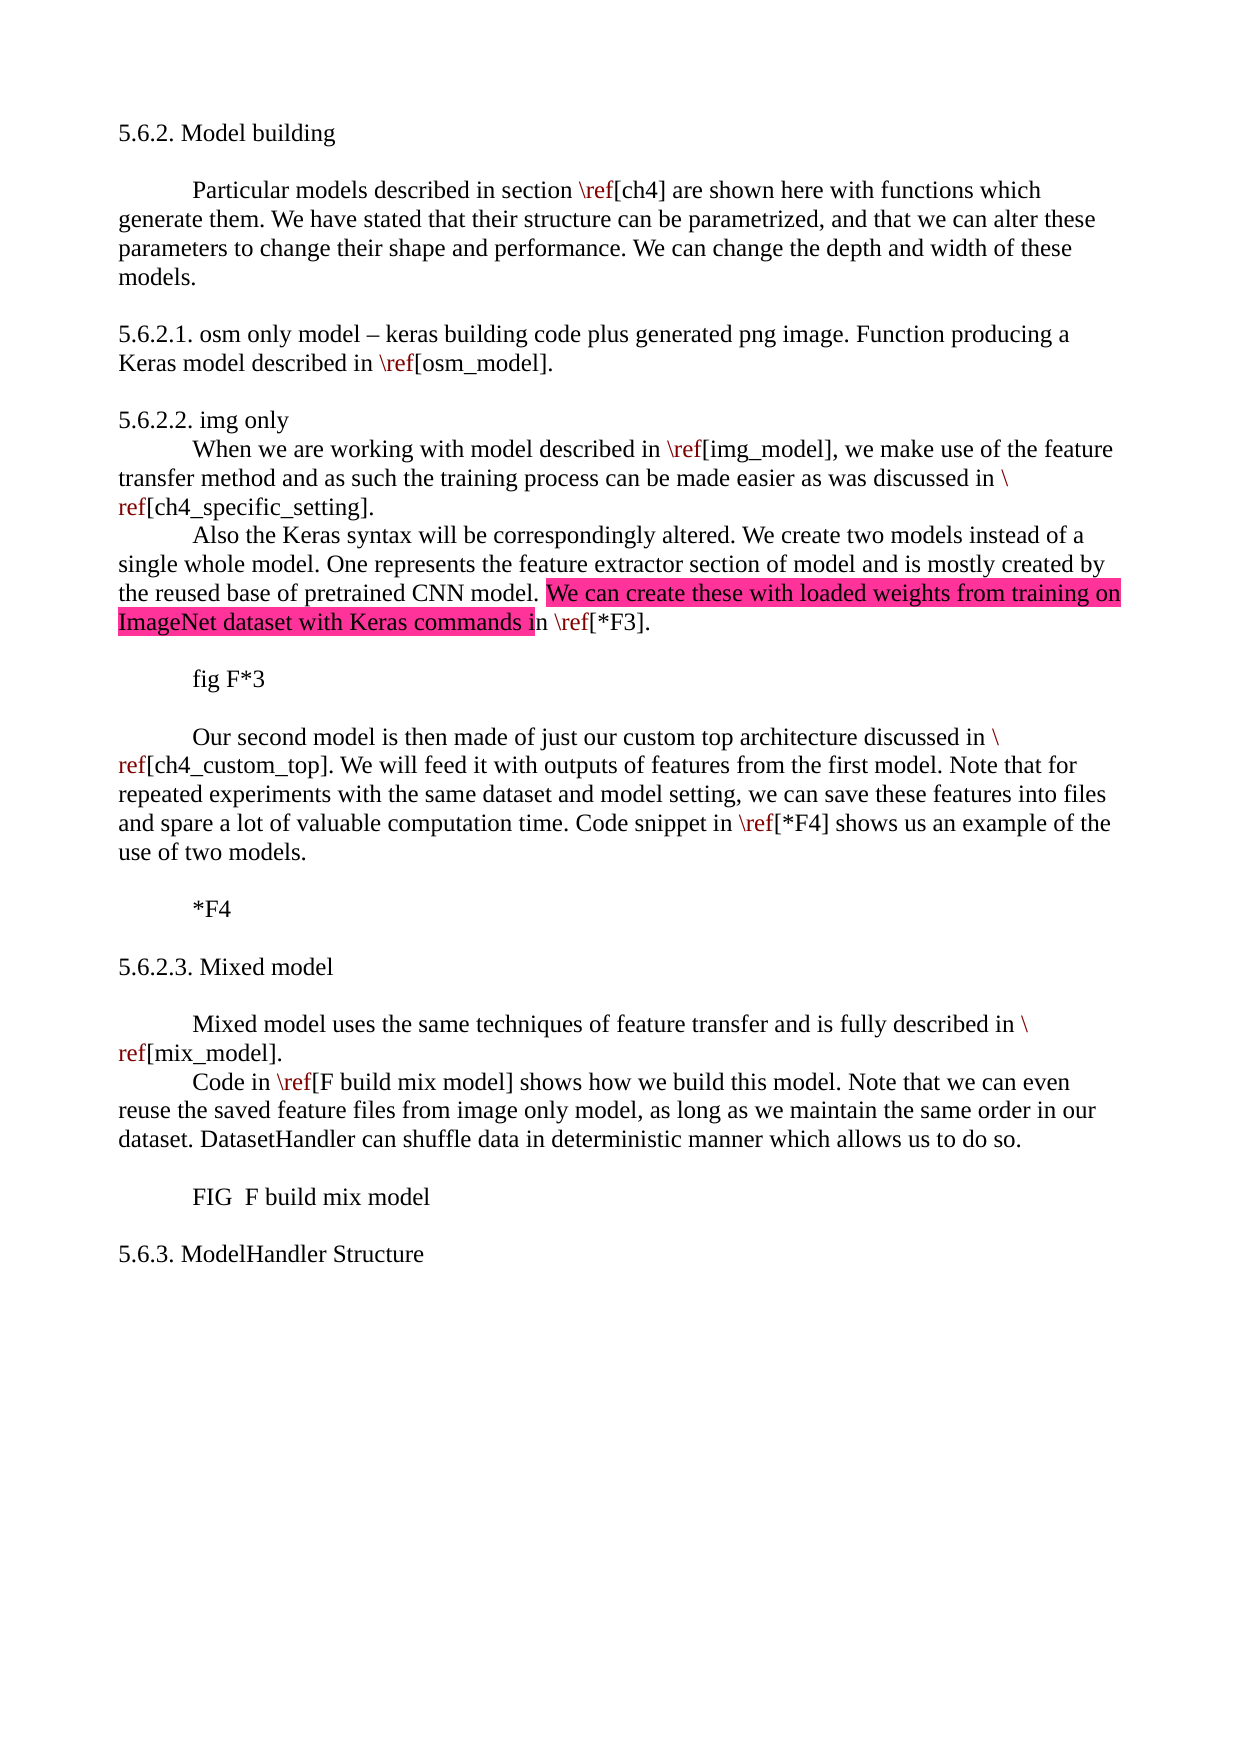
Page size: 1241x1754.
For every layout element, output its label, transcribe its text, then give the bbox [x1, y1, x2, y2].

text When we are working with model described in \ref[img_model], we make use of the feature transfer method and as such the training process can be made easier as was discussed in \ref[ch4_specific_setting]. [118, 434, 1122, 521]
text Our second model is then made of just our custom top architecture discussed in \ref[ch4_custom_top]. We will feed it with outputs of features from the first model. Note that for repeated experiments with the same dataset and model setting, we can save these features into files and spare a lot of valuable computation time. Code snippet in \ref[*F4] shows us an example of the use of two models. [118, 722, 1122, 866]
text fig F*3 [118, 664, 1122, 693]
text 5.6.2.1. osm only model – keras building code plus generated png image. Function producing a Keras model described in \ref[osm_model]. [118, 319, 1122, 377]
text Particular models described in section \ref[ch4] are shown here with functions which generate them. We have stated that their structure can be parametrized, and that we can alter these parameters to change their shape and performance. We can change the depth and width of these models. [118, 176, 1122, 291]
text FIG F build mix model [118, 1182, 1122, 1211]
text *F4 [118, 894, 1122, 923]
text Also the Keras syntax will be correspondingly altered. We create two models instead of a single whole model. One represents the feature extractor section of model and is mostly created by the reused base of pretrained CNN model. We can create these with loaded weights from training on ImageNet dataset with Keras commands in \ref[*F3]. [118, 521, 1122, 636]
text Mixed model uses the same techniques of feature transfer and is fully described in \ref[mix_model]. [118, 1009, 1122, 1067]
text 5.6.2.3. Mixed model [118, 952, 1122, 981]
text 5.6.2. Model building [118, 118, 1122, 147]
text Code in \ref[F build mix model] shows how we build this model. Note that we can even reuse the saved feature files from image only model, as long as we maintain the same order in our dataset. DatasetHandler can shuffle data in deterministic manner which allows us to do so. [118, 1067, 1122, 1153]
text 5.6.3. ModelHandler Structure [118, 1239, 1122, 1268]
text 5.6.2.2. img only [118, 406, 1122, 434]
